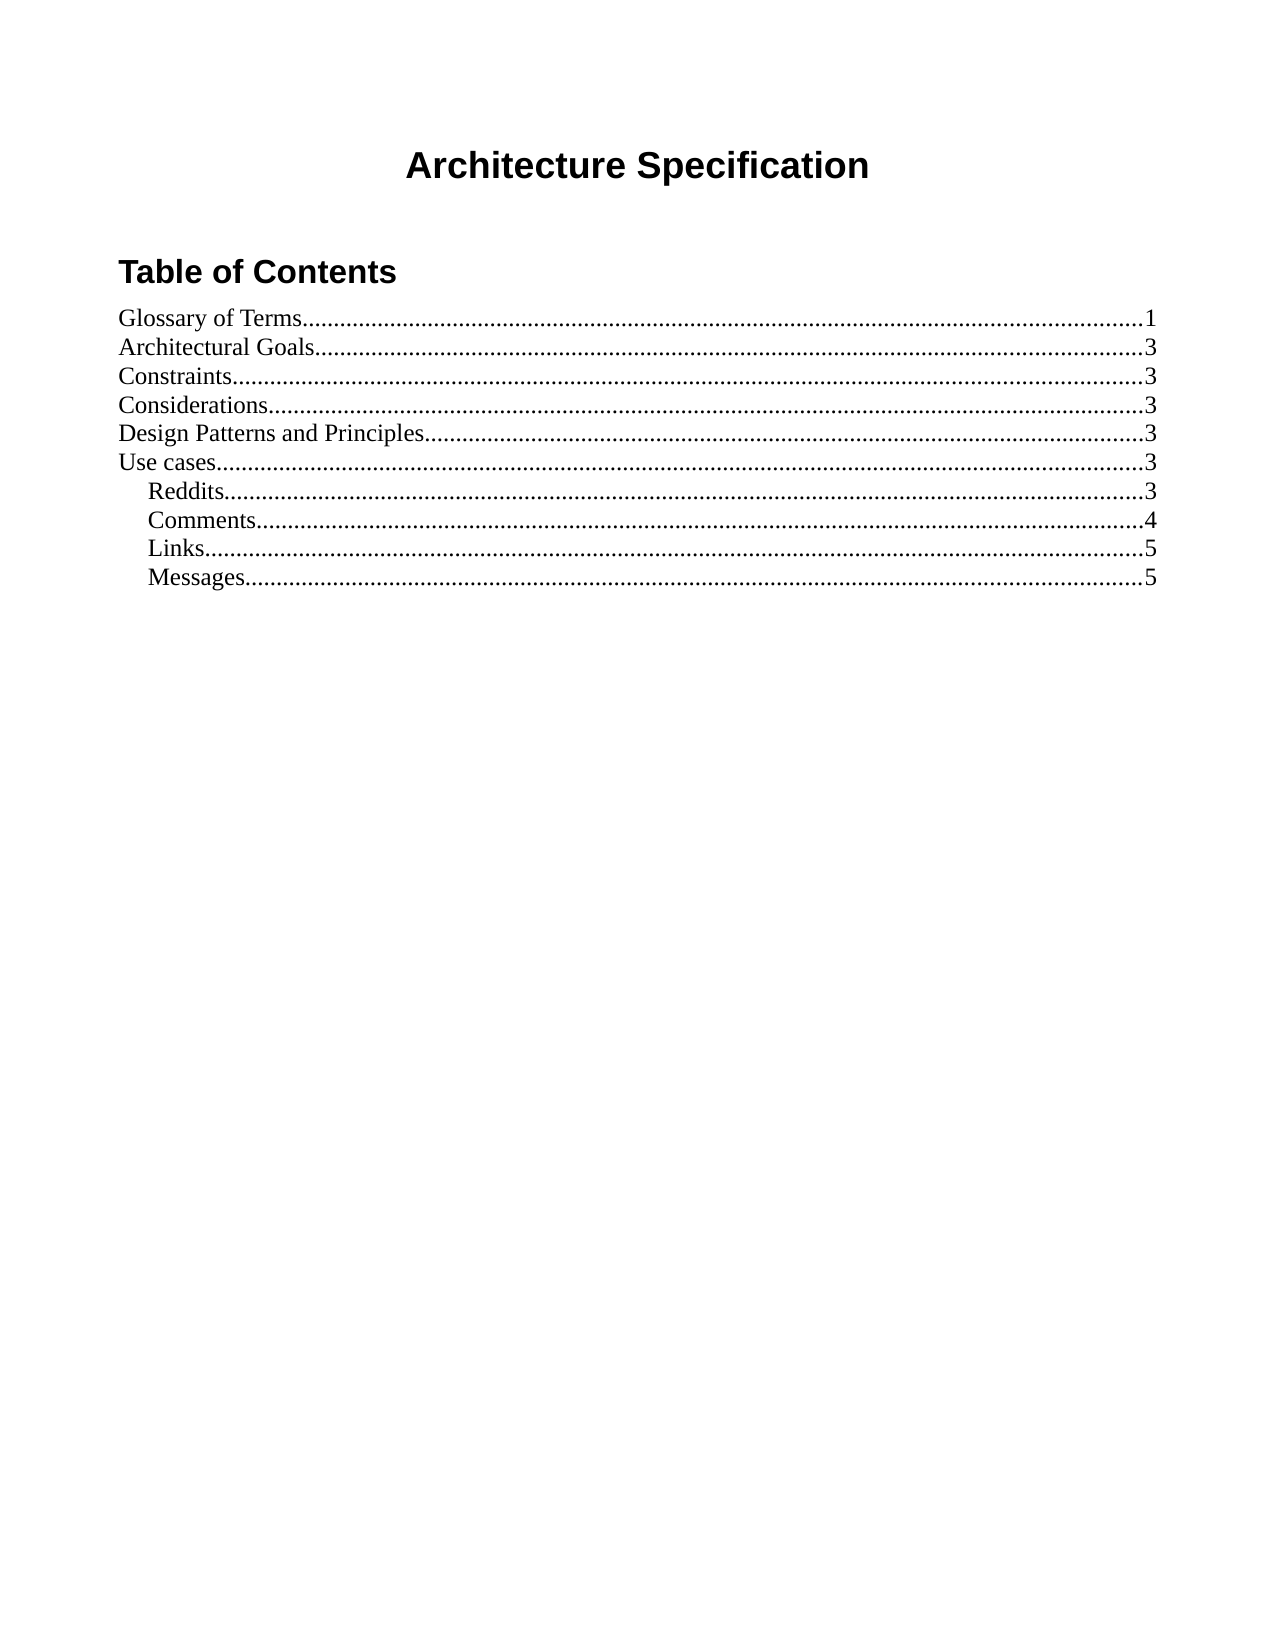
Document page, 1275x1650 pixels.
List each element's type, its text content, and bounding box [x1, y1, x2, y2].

text Links 5 [148, 533, 1157, 562]
text Glossary of Terms 1 [118, 303, 1157, 332]
text Use cases 3 [118, 447, 1157, 476]
text Considerations 3 [118, 390, 1157, 418]
title Architecture Specification [118, 143, 1157, 186]
text Reddits 3 [148, 476, 1157, 505]
text Architectural Goals 3 [118, 332, 1157, 361]
subtitle Table of Contents [118, 252, 1157, 291]
text Design Patterns and Principles 3 [118, 418, 1157, 447]
text Constraints 3 [118, 361, 1157, 390]
text Comments 4 [148, 505, 1157, 533]
text Messages 5 [148, 562, 1157, 591]
